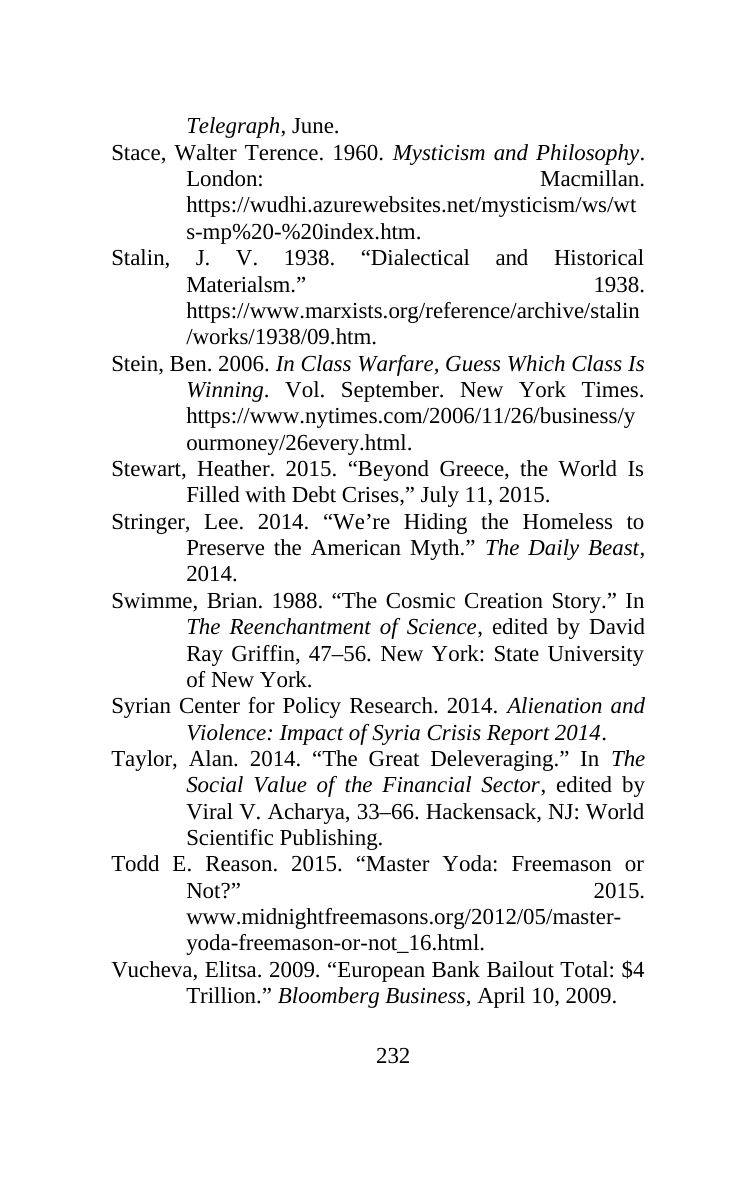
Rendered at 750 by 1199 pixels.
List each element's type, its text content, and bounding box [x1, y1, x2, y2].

text Syrian Center for Policy Research. 2014. Alienation and Violence: Impact of Syria Crisis Report 2014. [111, 692, 645, 745]
text Stalin, J. V. 1938. “Dialectical and Historical Materialsm.” 1938. https://www.marxists.org/reference/archive/stalin/works/1938/09.htm. [111, 244, 645, 350]
text Taylor, Alan. 2014. “The Great Deleveraging.” In The Social Value of the Financial Sector, edited by Viral V. Acharya, 33–66. Hackensack, NJ: World Scientific Publishing. [111, 745, 645, 850]
text Telegraph, June. [111, 112, 645, 139]
text Stewart, Heather. 2015. “Beyond Greece, the World Is Filled with Debt Crises,” July 11, 2015. [111, 455, 645, 508]
text Swimme, Brian. 1988. “The Cosmic Creation Story.” In The Reenchantment of Science, edited by David Ray Griffin, 47–56. New York: State University of New York. [111, 587, 645, 692]
text Stein, Ben. 2006. In Class Warfare, Guess Which Class Is Winning. Vol. September. New York Times. https://www.nytimes.com/2006/11/26/business/yourmoney/26every.html. [111, 350, 645, 455]
text Stace, Walter Terence. 1960. Mysticism and Philosophy. London: Macmillan. https://wudhi.azurewebsites.net/mysticism/ws/wts-mp%20-%20index.htm. [111, 139, 645, 244]
text Todd E. Reason. 2015. “Master Yoda: Freemason or Not?” 2015. www.midnightfreemasons.org/2012/05/master-yoda-freemason-or-not_16.html. [111, 850, 645, 956]
text Vucheva, Elitsa. 2009. “European Bank Bailout Total: $4 Trillion.” Bloomberg Business, April 10, 2009. [111, 956, 645, 1008]
text Stringer, Lee. 2014. “We’re Hiding the Homeless to Preserve the American Myth.” The Daily Beast, 2014. [111, 508, 645, 587]
